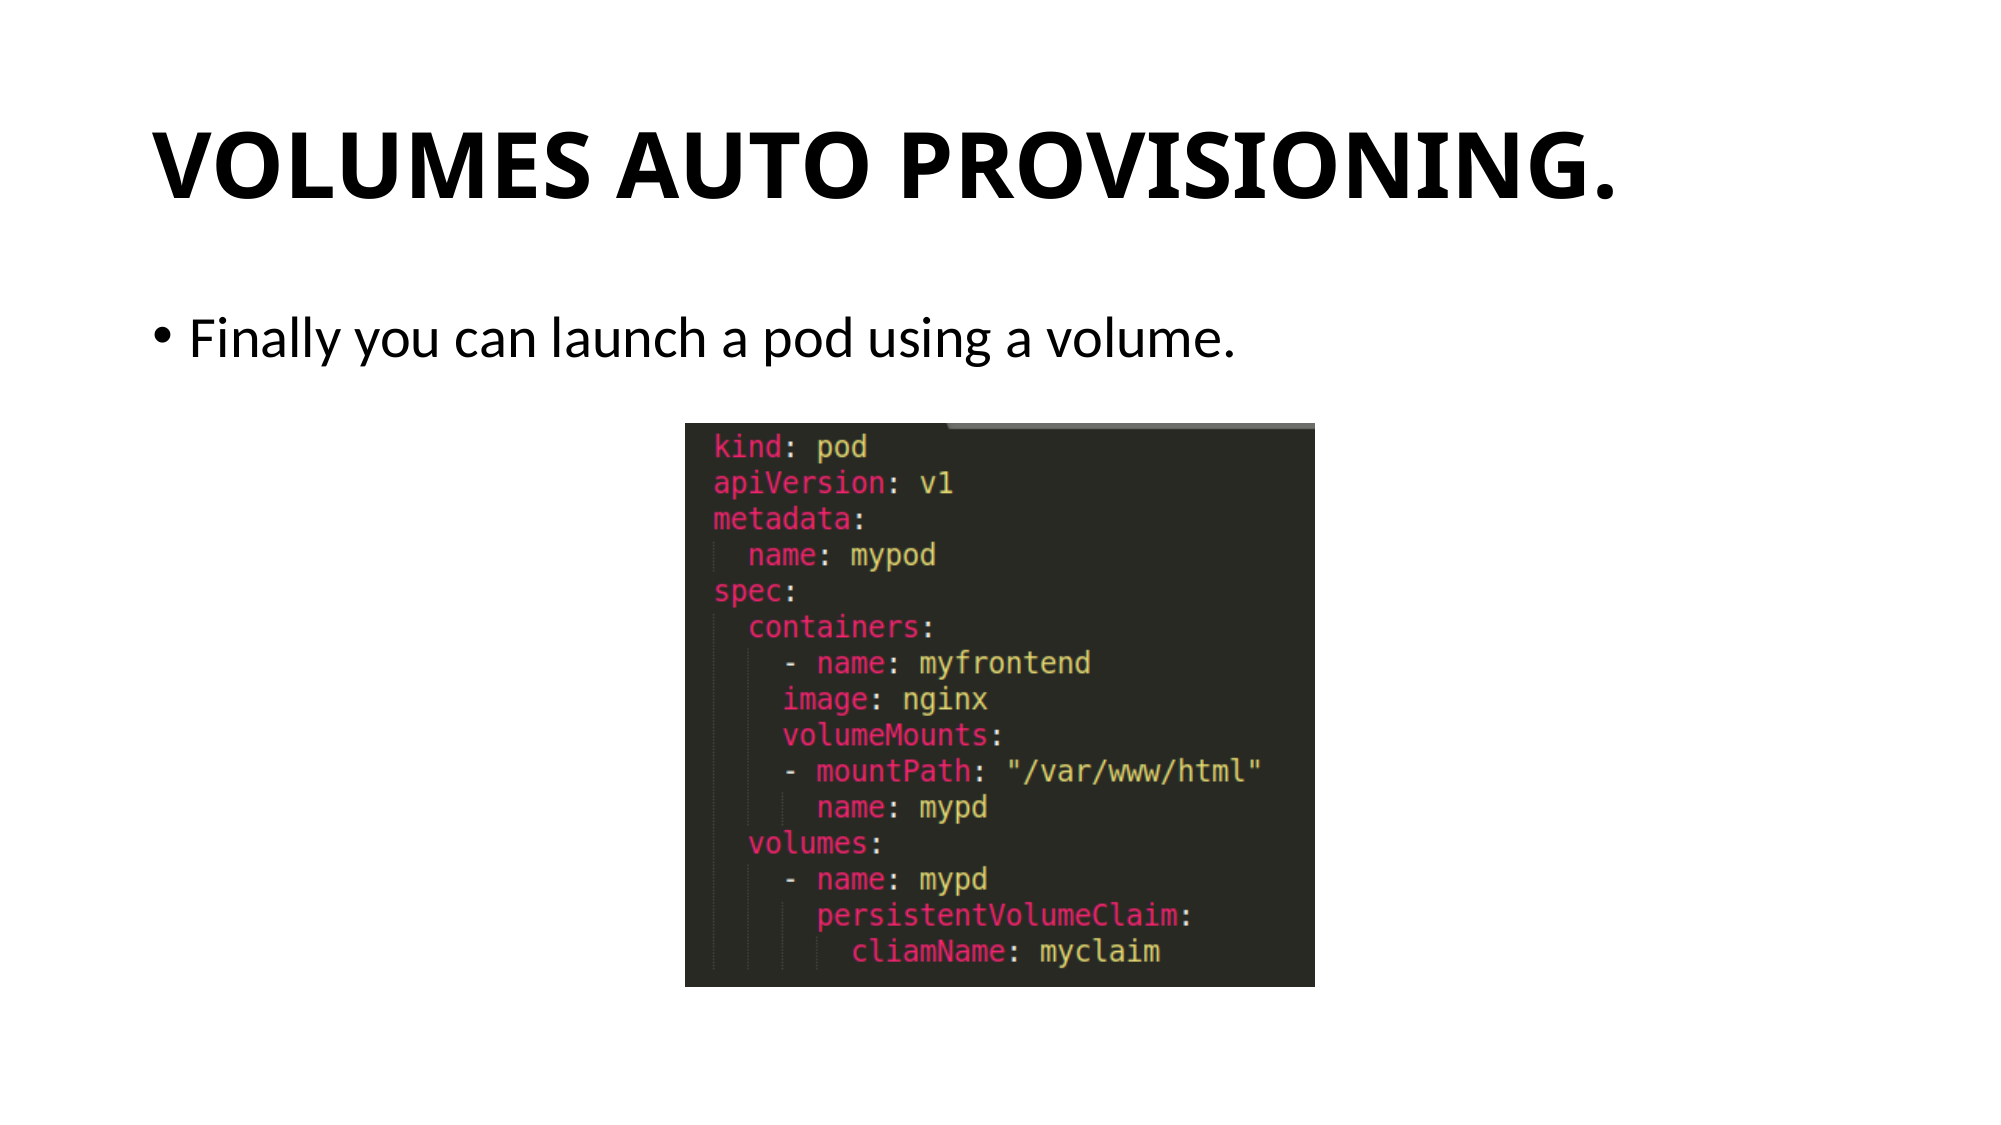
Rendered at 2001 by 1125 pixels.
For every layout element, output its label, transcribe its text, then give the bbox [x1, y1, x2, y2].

list Finally you can launch a pod using a volume. [137, 299, 1863, 1014]
title VOLUMES AUTO PROVISIONING. [137, 59, 1863, 278]
picture [685, 423, 1315, 987]
